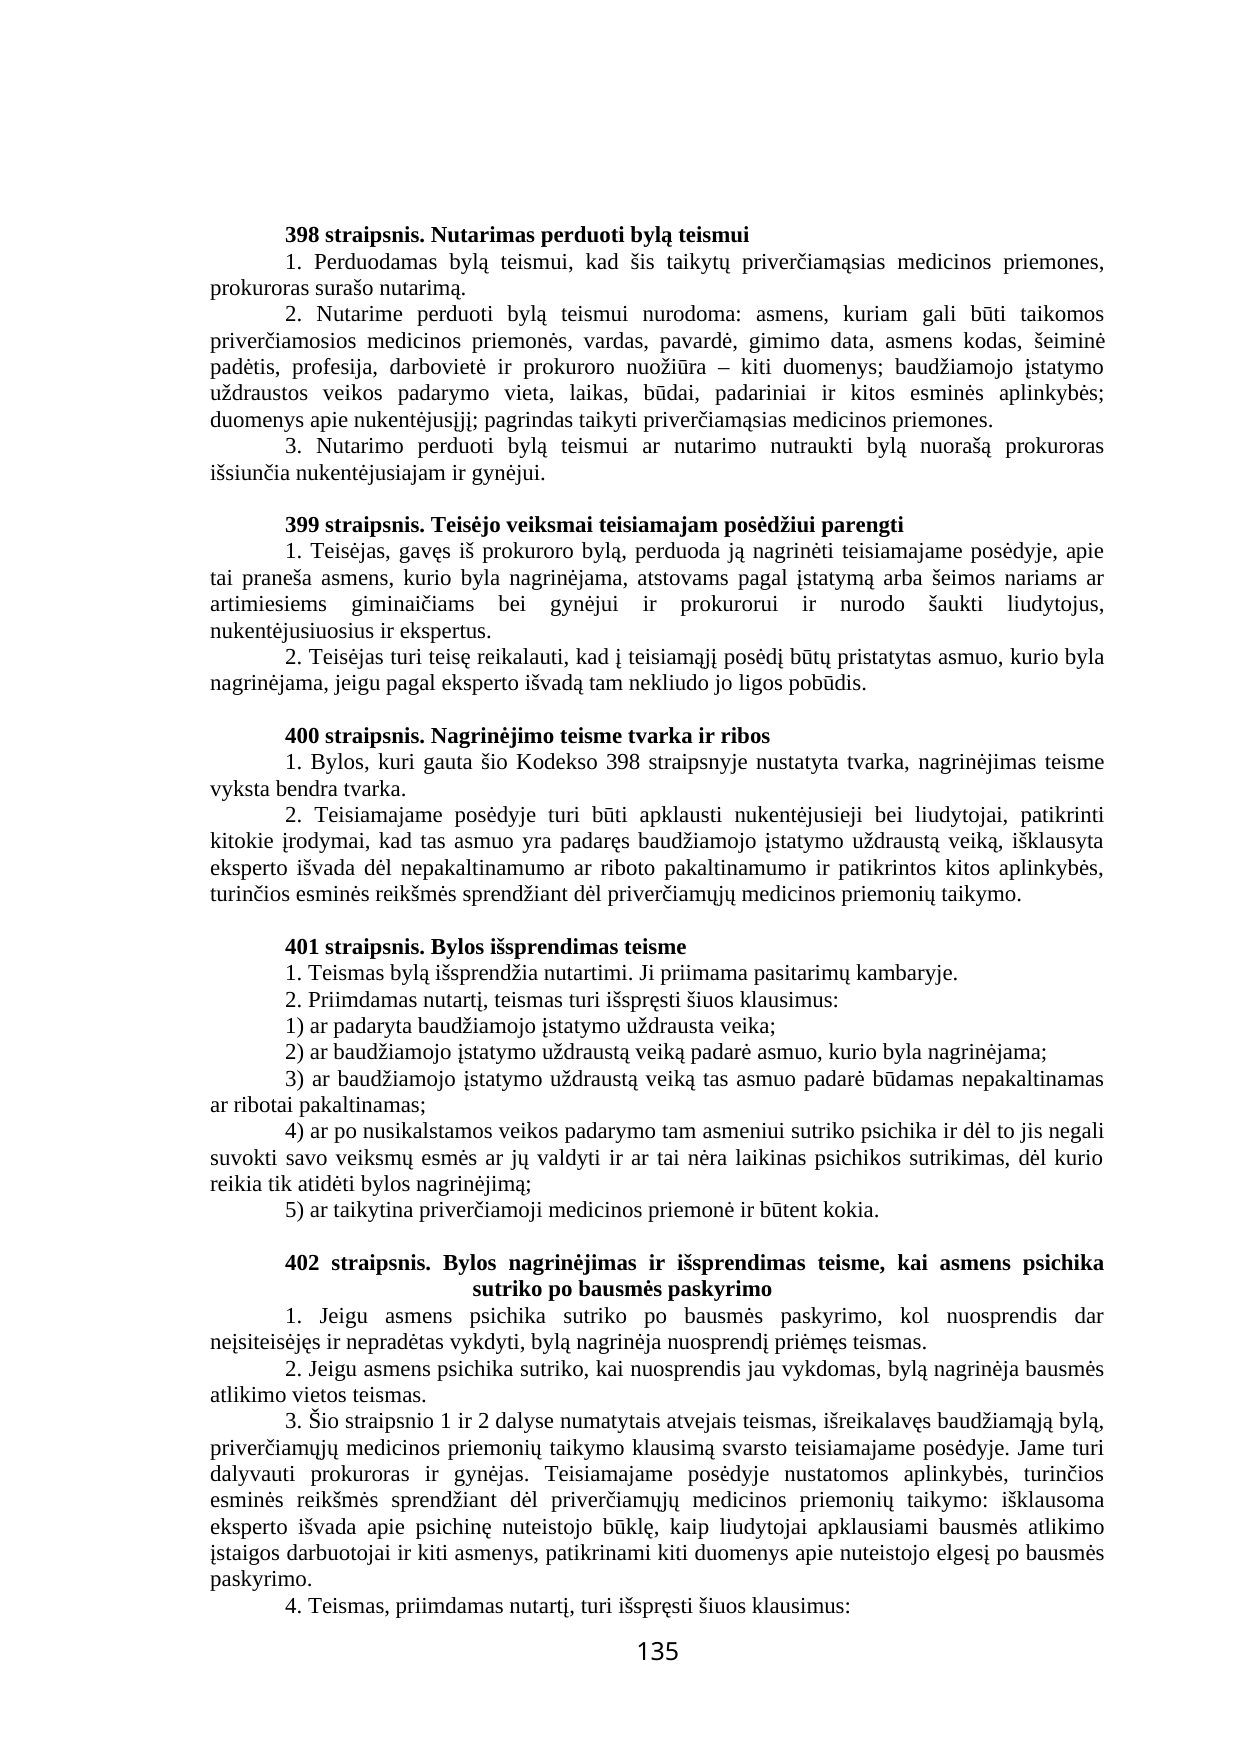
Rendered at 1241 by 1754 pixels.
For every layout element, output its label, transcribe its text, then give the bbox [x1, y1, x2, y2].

text 5) ar taikytina priverčiamoji medicinos priemonė ir būtent kokia. [210, 1196, 1106, 1223]
text 400 straipsnis. Nagrinėjimo teisme tvarka ir ribos [210, 722, 1106, 748]
text 1. Perduodamas bylą teismui, kad šis taikytų priverčiamąsias medicinos priemones, prokuroras surašo nutarimą. [210, 248, 1106, 300]
text 1. Bylos, kuri gauta šio Kodekso 398 straipsnyje nustatyta tvarka, nagrinėjimas teisme vyksta bendra tvarka. [210, 748, 1106, 801]
text 4. Teismas, priimdamas nutartį, turi išspręsti šiuos klausimus: [210, 1592, 1106, 1618]
text 1. Jeigu asmens psichika sutriko po bausmės paskyrimo, kol nuosprendis dar neįsiteisėjęs ir nepradėtas vykdyti, bylą nagrinėja nuosprendį priėmęs teismas. [210, 1302, 1106, 1354]
text 2. Nutarime perduoti bylą teismui nurodoma: asmens, kuriam gali būti taikomos priverčiamosios medicinos priemonės, vardas, pavardė, gimimo data, asmens kodas, šeiminė padėtis, profesija, darbovietė ir prokuroro nuožiūra – kiti duomenys; baudžiamojo įstatymo uždraustos veikos padarymo vieta, laikas, būdai, padariniai ir kitos esminės aplinkybės; duomenys apie nukentėjusįjį; pagrindas taikyti priverčiamąsias medicinos priemones. [210, 300, 1106, 432]
text 2) ar baudžiamojo įstatymo uždraustą veiką padarė asmuo, kurio byla nagrinėjama; [210, 1038, 1106, 1065]
text 3. Šio straipsnio 1 ir 2 dalyse numatytais atvejais teismas, išreikalavęs baudžiamąją bylą, priverčiamųjų medicinos priemonių taikymo klausimą svarsto teisiamajame posėdyje. Jame turi dalyvauti prokuroras ir gynėjas. Teisiamajame posėdyje nustatomos aplinkybės, turinčios esminės reikšmės sprendžiant dėl priverčiamųjų medicinos priemonių taikymo: išklausoma eksperto išvada apie psichinę nuteistojo būklę, kaip liudytojai apklausiami bausmės atlikimo įstaigos darbuotojai ir kiti asmenys, patikrinami kiti duomenys apie nuteistojo elgesį po bausmės paskyrimo. [210, 1407, 1106, 1592]
text 4) ar po nusikalstamos veikos padarymo tam asmeniui sutriko psichika ir dėl to jis negali suvokti savo veiksmų esmės ar jų valdyti ir ar tai nėra laikinas psichikos sutrikimas, dėl kurio reikia tik atidėti bylos nagrinėjimą; [210, 1117, 1106, 1196]
text 402 straipsnis. Bylos nagrinėjimas ir išsprendimas teisme, kai asmens psichika sutriko po bausmės paskyrimo [285, 1249, 1106, 1302]
text 2. Priimdamas nutartį, teismas turi išspręsti šiuos klausimus: [210, 986, 1106, 1012]
text 399 straipsnis. Teisėjo veiksmai teisiamajam posėdžiui parengti [210, 511, 1106, 538]
text 398 straipsnis. Nutarimas perduoti bylą teismui [210, 221, 1106, 248]
text 1. Teisėjas, gavęs iš prokuroro bylą, perduoda ją nagrinėti teisiamajame posėdyje, apie tai praneša asmens, kurio byla nagrinėjama, atstovams pagal įstatymą arba šeimos nariams ar artimiesiems giminaičiams bei gynėjui ir prokurorui ir nurodo šaukti liudytojus, nukentėjusiuosius ir ekspertus. [210, 538, 1106, 643]
text 3. Nutarimo perduoti bylą teismui ar nutarimo nutraukti bylą nuorašą prokuroras išsiunčia nukentėjusiajam ir gynėjui. [210, 432, 1106, 485]
text 2. Jeigu asmens psichika sutriko, kai nuosprendis jau vykdomas, bylą nagrinėja bausmės atlikimo vietos teismas. [210, 1354, 1106, 1407]
text 1. Teismas bylą išsprendžia nutartimi. Ji priimama pasitarimų kambaryje. [210, 959, 1106, 986]
text 3) ar baudžiamojo įstatymo uždraustą veiką tas asmuo padarė būdamas nepakaltinamas ar ribotai pakaltinamas; [210, 1065, 1106, 1117]
text 401 straipsnis. Bylos išsprendimas teisme [210, 933, 1106, 959]
text 2. Teisiamajame posėdyje turi būti apklausti nukentėjusieji bei liudytojai, patikrinti kitokie įrodymai, kad tas asmuo yra padaręs baudžiamojo įstatymo uždraustą veiką, išklausyta eksperto išvada dėl nepakaltinamumo ar riboto pakaltinamumo ir patikrintos kitos aplinkybės, turinčios esminės reikšmės sprendžiant dėl priverčiamųjų medicinos priemonių taikymo. [210, 801, 1106, 907]
text 2. Teisėjas turi teisę reikalauti, kad į teisiamąjį posėdį būtų pristatytas asmuo, kurio byla nagrinėjama, jeigu pagal eksperto išvadą tam nekliudo jo ligos pobūdis. [210, 643, 1106, 696]
text 1) ar padaryta baudžiamojo įstatymo uždrausta veika; [210, 1012, 1106, 1038]
